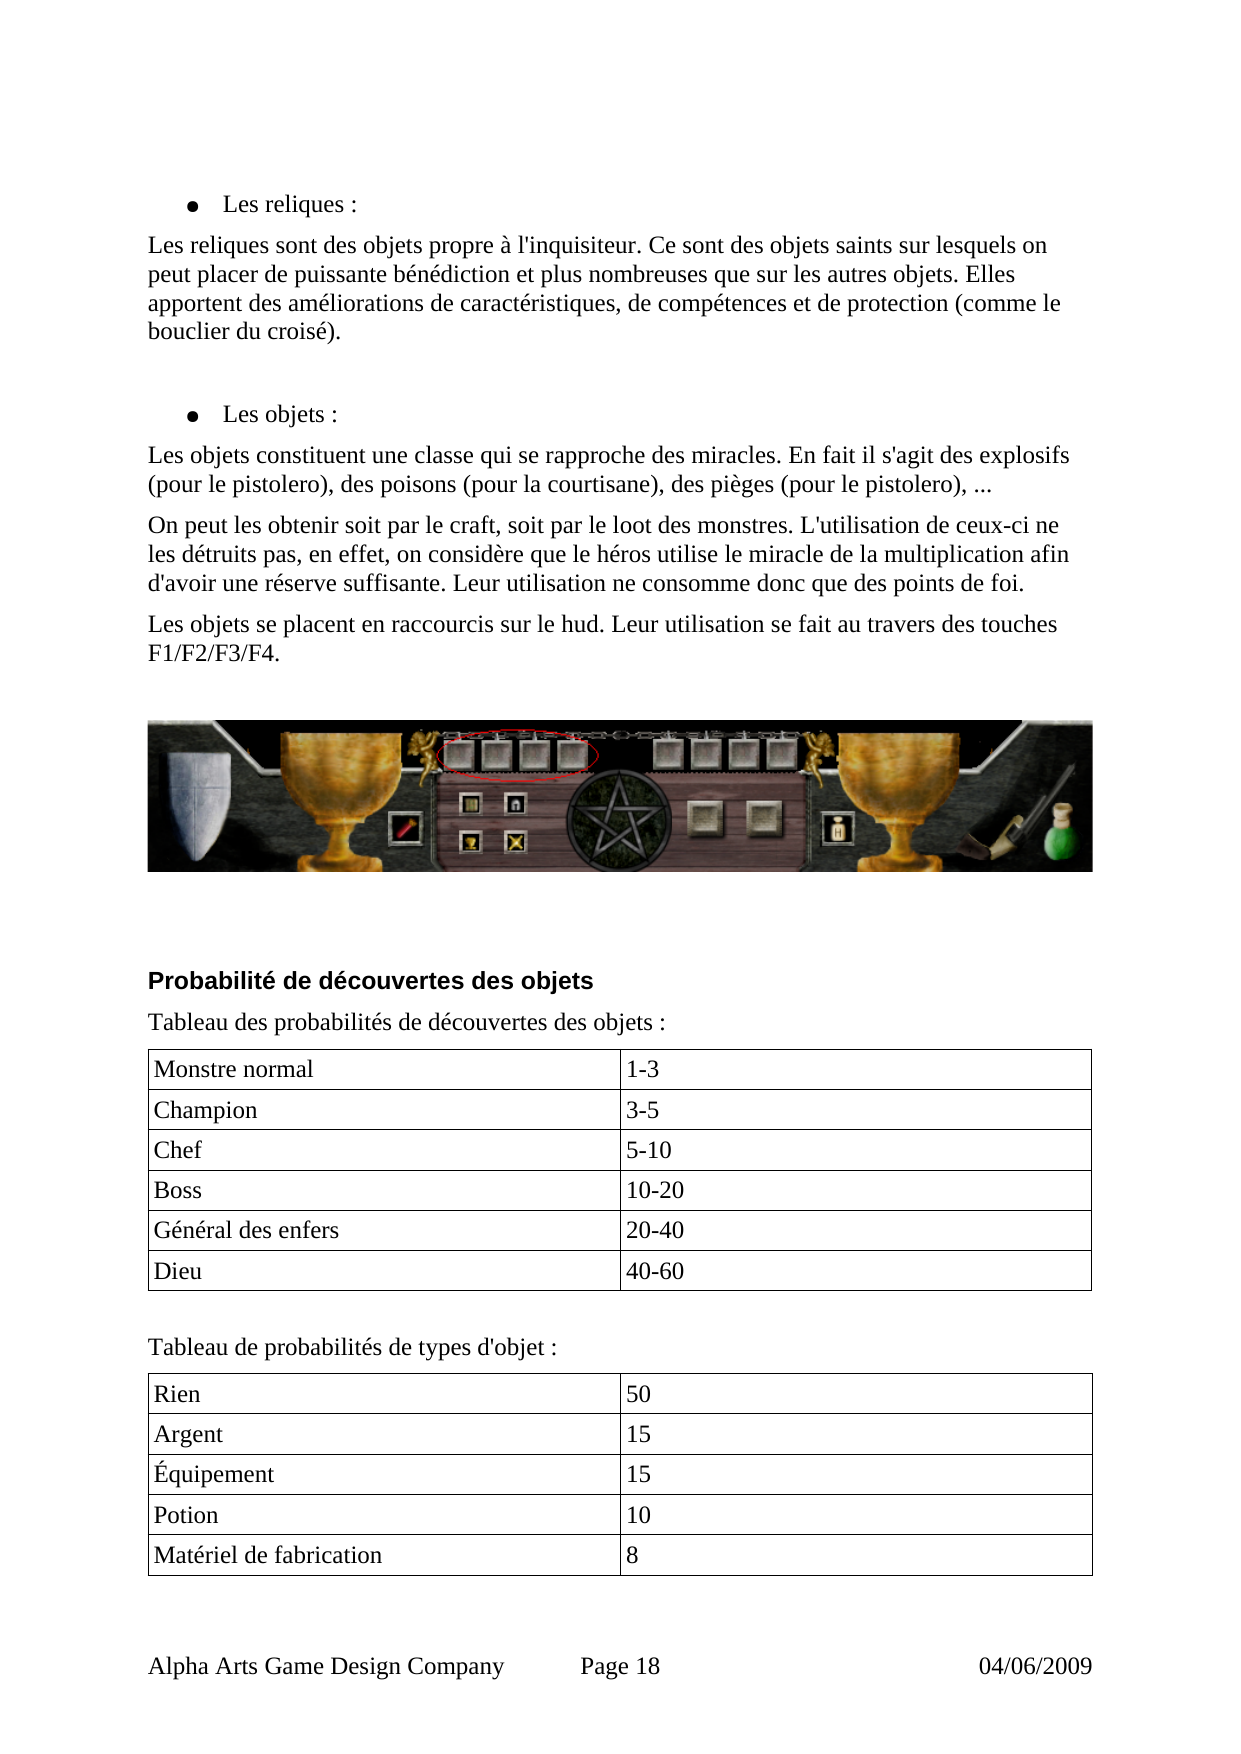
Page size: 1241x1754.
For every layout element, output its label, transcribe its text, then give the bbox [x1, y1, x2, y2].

table_cell Boss [149, 1171, 620, 1210]
text Tableau de probabilités de types d'objet : [148, 1332, 1092, 1361]
table_cell 15 [621, 1455, 1092, 1494]
table_header Monstre normal [149, 1050, 620, 1089]
table_cell 20-40 [621, 1211, 1091, 1250]
text Les reliques sont des objets propre à l'inquisiteur. Ce sont des objets saints sur lesquels on peut placer de puissante bénédiction et plus nombreuses que sur les autres objets. Elles apportent des améliorations de caractéristiques, de compétences et de protection (comme le bouclier du croisé). [148, 230, 1092, 345]
picture [147, 720, 1093, 872]
table_cell 10-20 [621, 1171, 1091, 1210]
table_cell Chef [149, 1130, 620, 1169]
table_cell Général des enfers [149, 1211, 620, 1250]
text On peut les obtenir soit par le craft, soit par le loot des monstres. L'utilisation de ceux-ci ne les détruits pas, en effet, on considère que le héros utilise le miracle de la multiplication afin d'avoir une réserve suffisante. Leur utilisation ne consomme donc que des points de foi. [148, 510, 1092, 596]
list Les objets : [185, 399, 1092, 428]
table_header Rien [149, 1374, 620, 1413]
text Tableau des probabilités de découvertes des objets : [148, 1007, 1092, 1036]
table_cell 8 [621, 1535, 1092, 1574]
table_header 50 [621, 1374, 1092, 1413]
table_cell Matériel de fabrication [149, 1535, 620, 1574]
table_cell 3-5 [621, 1090, 1091, 1129]
table_cell Équipement [149, 1455, 620, 1494]
table_cell Dieu [149, 1251, 620, 1290]
table_cell Argent [149, 1414, 620, 1454]
table_cell 15 [621, 1414, 1092, 1454]
table_header 1-3 [621, 1050, 1091, 1089]
subtitle Probabilité de découvertes des objets [148, 966, 1092, 995]
text Les objets se placent en raccourcis sur le hud. Leur utilisation se fait au travers des touches F1/F2/F3/F4. [148, 609, 1092, 666]
table_cell 40-60 [621, 1251, 1091, 1290]
table_cell Champion [149, 1090, 620, 1129]
list Les reliques : [185, 189, 1092, 218]
table_cell 10 [621, 1495, 1092, 1534]
text Les objets constituent une classe qui se rapproche des miracles. En fait il s'agit des explosifs (pour le pistolero), des poisons (pour la courtisane), des pièges (pour le pistolero), ... [148, 440, 1092, 498]
table_cell 5-10 [621, 1130, 1091, 1169]
table_cell Potion [149, 1495, 620, 1534]
